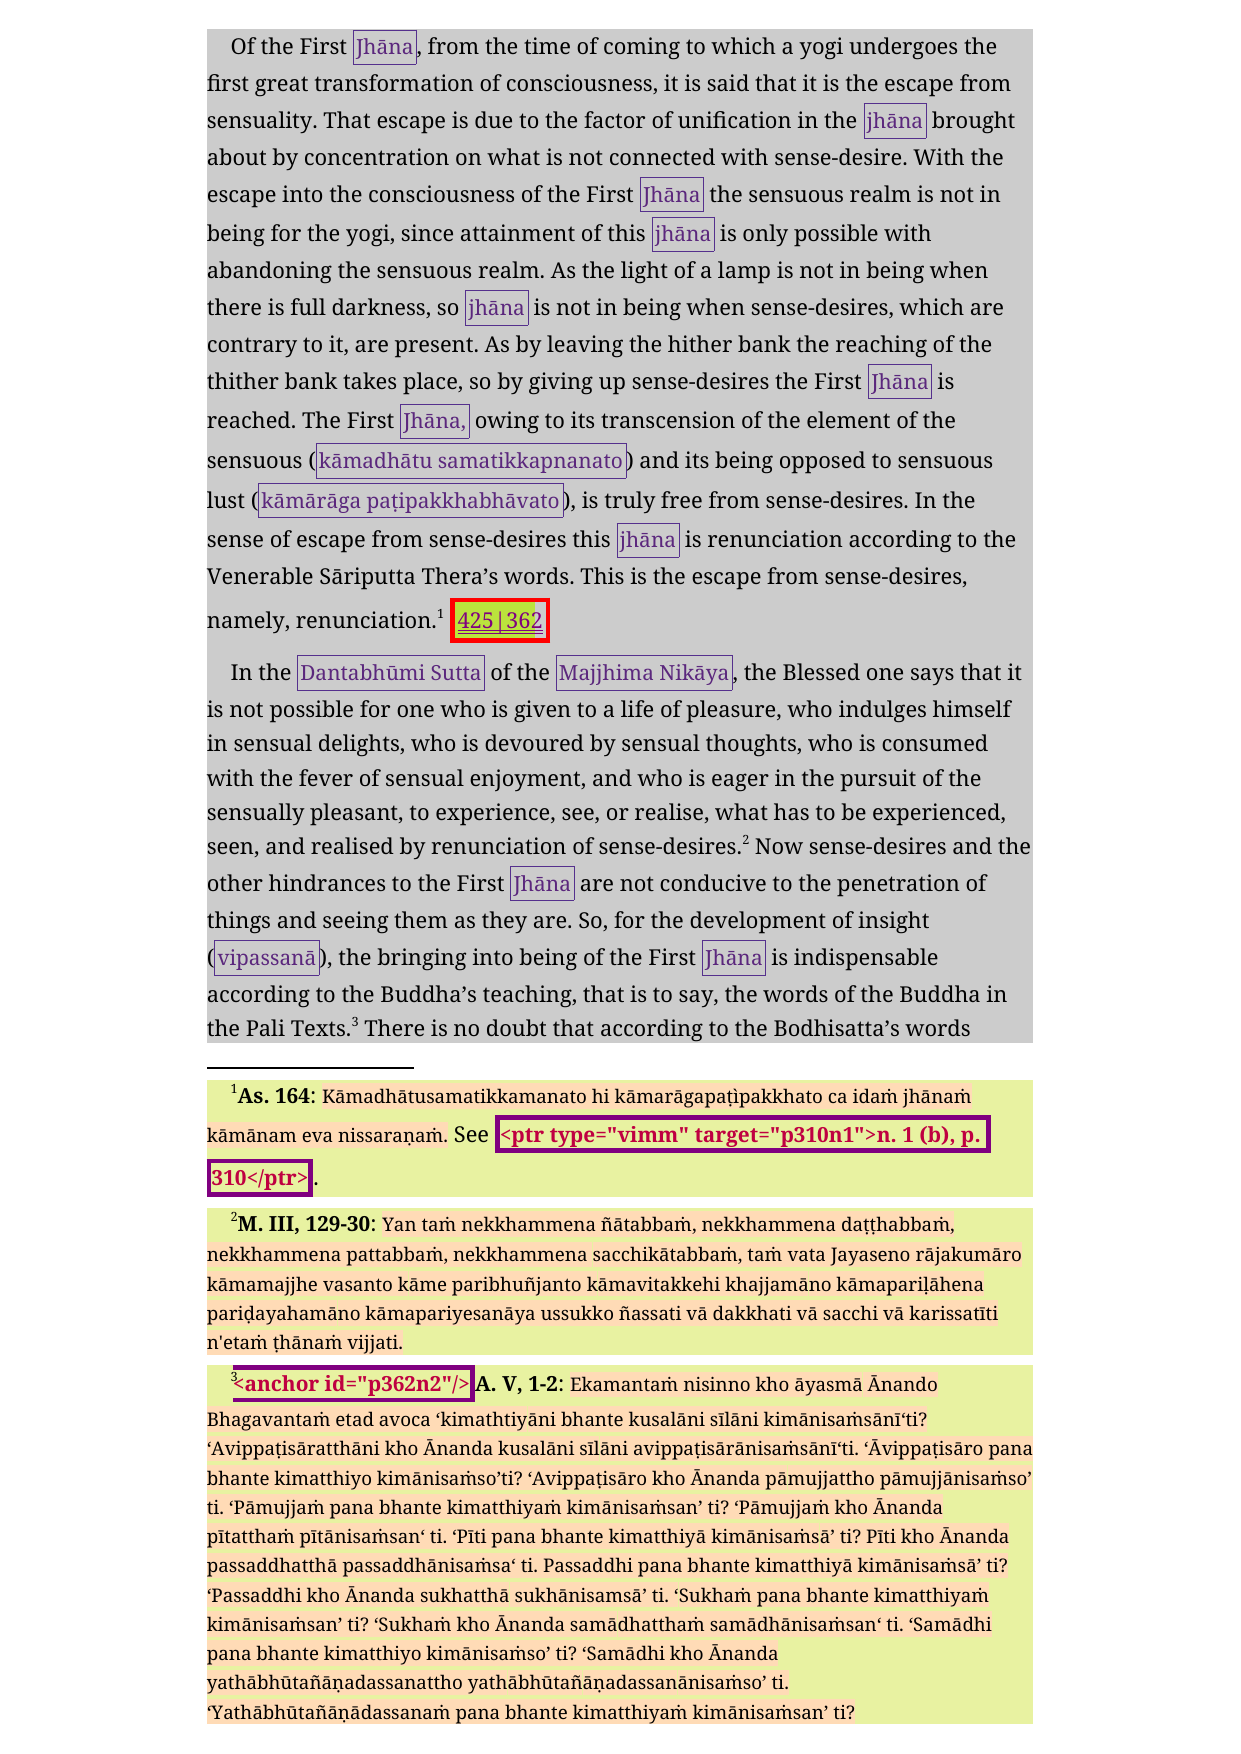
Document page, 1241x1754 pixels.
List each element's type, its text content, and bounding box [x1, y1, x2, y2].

text Of the First Jhāna, from the time of coming to which a yogi undergoes the first great transformation of consciousness, it is said that it is the escape from sensuality. That escape is due to the factor of unification in the jhāna brought about by concentration on what is not connected with sense-desire. With the escape into the consciousness of the First Jhāna the sensuous realm is not in being for the yogi, since attainment of this jhāna is only possible with abandoning the sensuous realm. As the light of a lamp is not in being when there is full darkness, so jhāna is not in being when sense-desires, which are contrary to it, are present. As by leaving the hither bank the reaching of the thither bank takes place, so by giving up sense-desires the First Jhāna is reached. The First Jhāna, owing to its transcension of the element of the sensuous (kāmadhātu samatikkapnanato) and its being opposed to sensuous lust (kāmārāga paṭipakkhabhāvato), is truly free from sense-desires. In the sense of escape from sense-desires this jhāna is renunciation according to the Venerable Sāriputta Thera’s words. This is the escape from sense-desires, namely, renunciation. 425|362 [207, 29, 1033, 643]
text As. 164: Kāmadhātusamatikkamanato hi kāmarāgapaṭìpakkhato ca idaṁ jhānaṁ kāmānam eva nissaraṇaṁ. See <ptr type="vimm" target="p310n1">n. 1 (b), p. 310</ptr>. [207, 1080, 1033, 1197]
text M. III, 129-30: Yan taṁ nekkhammena ñātabbaṁ, nekkhammena daṭṭhabbaṁ, nekkhammena pattabbaṁ, nekkhammena sacchikātabbaṁ, taṁ vata Jayaseno rājakumāro kāmamajjhe vasanto kāme paribhuñjanto kāmavitakkehi khajjamāno kāmapariḷāhena pariḍayahamāno kāmapariyesanāya ussukko ñassati vā dakkhati vā sacchi vā karissatīti n'etaṁ ṭhānaṁ vijjati. [207, 1208, 1033, 1355]
text <anchor id="p362n2"/>A. V, 1-2: Ekamantaṁ nisinno kho āyasmā Ānando Bhagavantaṁ etad avoca ‘kimathtiyāni bhante kusalāni sīlāni kimānisaṁsānī‘ti? ‘Avippaṭisāratthāni kho Ānanda kusalāni sīlāni avippaṭisārānisaṁsānī‘ti. ‘Āvippaṭisāro pana bhante kimatthiyo kimānisaṁso’ti? ‘Avippaṭisāro kho Ānanda pāmujjattho pāmujjānisaṁso’ ti. ‘Pāmujjaṁ pana bhante kimatthiyaṁ kimānisaṁsan’ ti? ‘Pāmujjaṁ kho Ānanda pītatthaṁ pītānisaṁsan‘ ti. ‘Pīti pana bhante kimatthiyā kimānisaṁsā’ ti? Pīti kho Ānanda passaddhatthā passaddhānisaṁsa‘ ti. Passaddhi pana bhante kimatthiyā kimānisaṁsā’ ti? ‘Passaddhi kho Ānanda sukhatthā sukhānisamsā’ ti. ‘Sukhaṁ pana bhante kimatthiyaṁ kimānisaṁsan’ ti? ‘Sukhaṁ kho Ānanda samādhatthaṁ samādhānisaṁsan‘ ti. ‘Samādhi pana bhante kimatthiyo kimānisaṁso’ ti? ‘Samādhi kho Ānanda yathābhūtañāṇadassanattho yathābhūtañāṇadassanānisaṁso’ ti. ‘Yathābhūtañāṇādassanaṁ pana bhante kimatthiyaṁ kimānisaṁsan’ ti? [207, 1365, 1033, 1724]
text In the Dantabhūmi Sutta of the Majjhima Nikāya, the Blessed one says that it is not possible for one who is given to a life of pleasure, who indulges himself in sensual delights, who is devoured by sensual thoughts, who is consumed with the fever of sensual enjoyment, and who is eager in the pursuit of the sensually pleasant, to experience, see, or realise, what has to be experienced, seen, and realised by renunciation of sense-desires. Now sense-desires and the other hindrances to the First Jhāna are not conducive to the penetration of things and seeing them as they are. So, for the development of insight (vipassanā), the bringing into being of the First Jhāna is indispensable according to the Buddha’s teaching, that is to say, the words of the Buddha in the Pali Texts. There is no doubt that according to the Bodhisatta’s words [207, 655, 1033, 1043]
